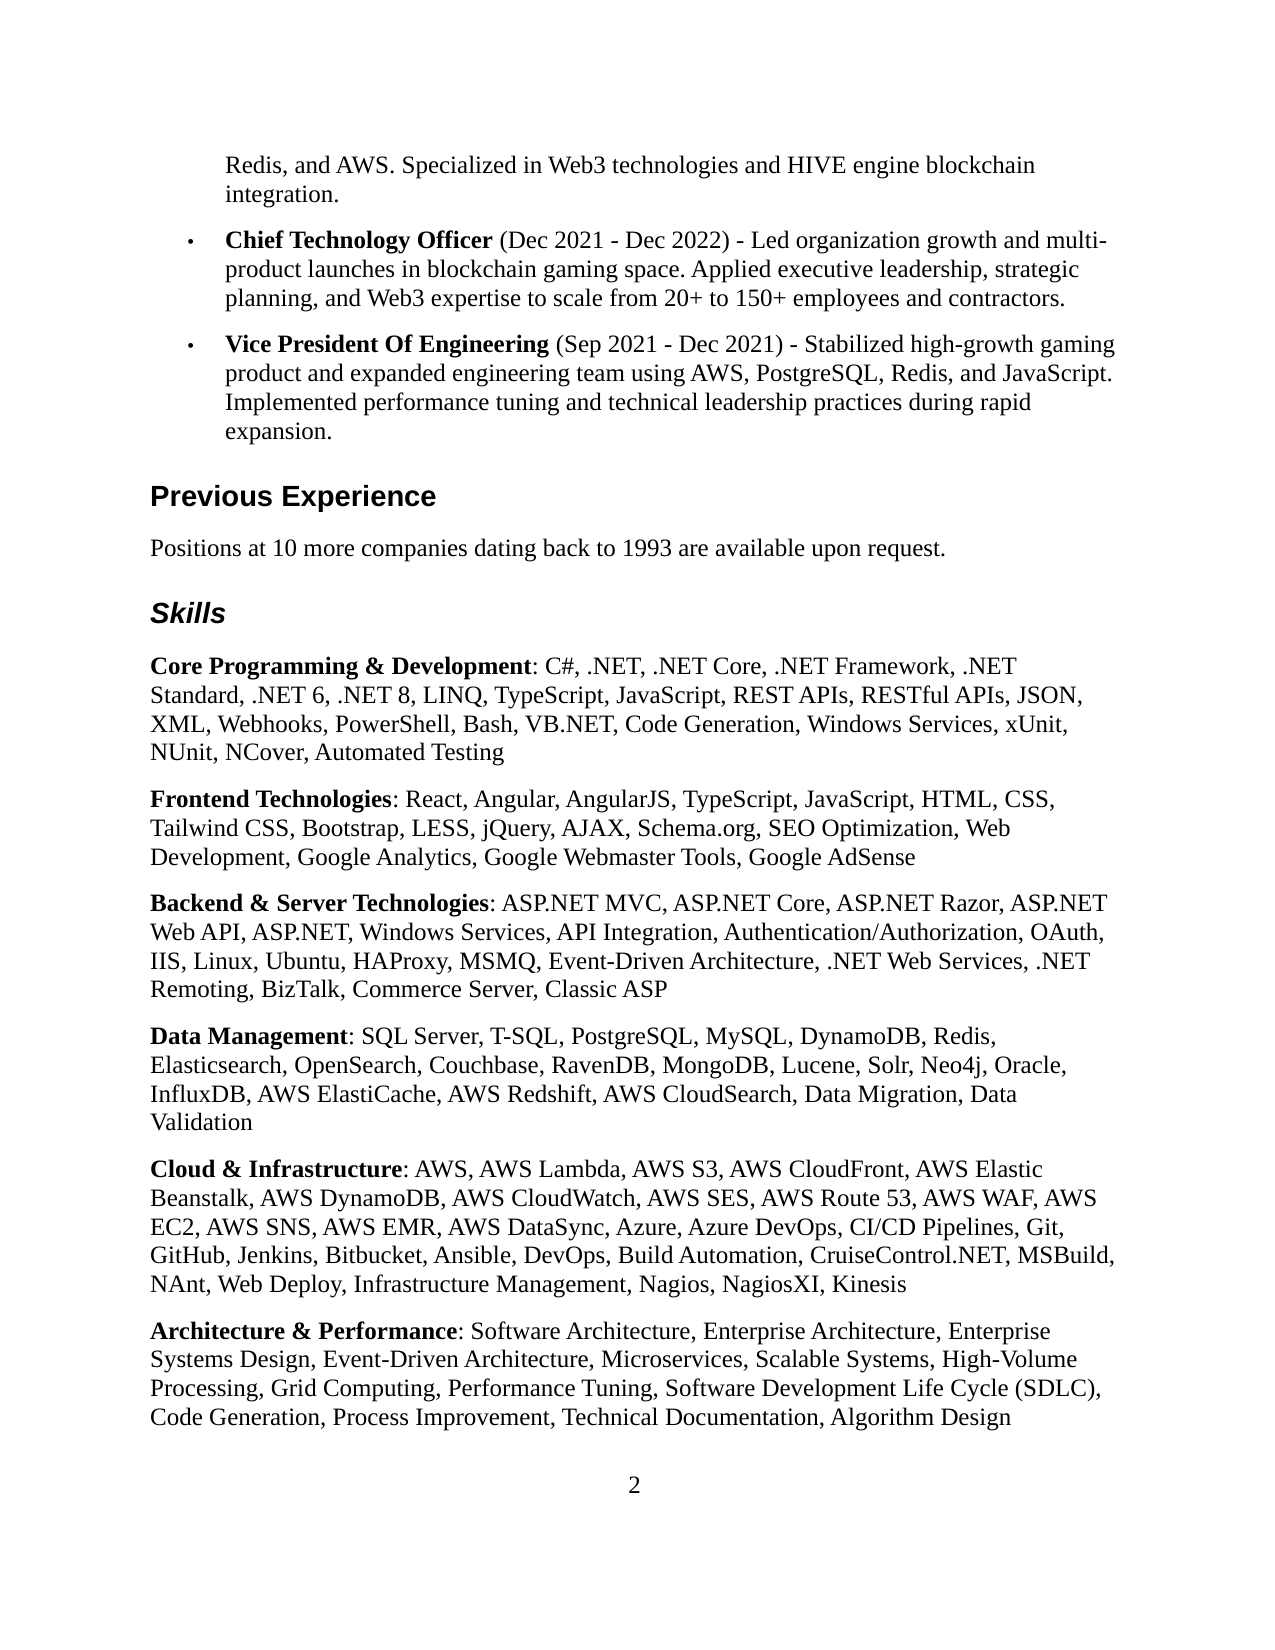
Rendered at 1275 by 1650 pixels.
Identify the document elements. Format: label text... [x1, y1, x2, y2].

text Cloud & Infrastructure: AWS, AWS Lambda, AWS S3, AWS CloudFront, AWS Elastic Beanstalk, AWS DynamoDB, AWS CloudWatch, AWS SES, AWS Route 53, AWS WAF, AWS EC2, AWS SNS, AWS EMR, AWS DataSync, Azure, Azure DevOps, CI/CD Pipelines, Git, GitHub, Jenkins, Bitbucket, Ansible, DevOps, Build Automation, CruiseControl.NET, MSBuild, NAnt, Web Deploy, Infrastructure Management, Nagios, NagiosXI, Kinesis [150, 1154, 1125, 1298]
subtitle Skills [150, 596, 1125, 630]
text Core Programming & Development: C#, .NET, .NET Core, .NET Framework, .NET Standard, .NET 6, .NET 8, LINQ, TypeScript, JavaScript, REST APIs, RESTful APIs, JSON, XML, Webhooks, PowerShell, Bash, VB.NET, Code Generation, Windows Services, xUnit, NUnit, NCover, Automated Testing [150, 651, 1125, 766]
text Positions at 10 more companies dating back to 1993 are available upon request. [150, 533, 1125, 562]
text Data Management: SQL Server, T-SQL, PostgreSQL, MySQL, DynamoDB, Redis, Elasticsearch, OpenSearch, Couchbase, RavenDB, MongoDB, Lucene, Solr, Neo4j, Oracle, InfluxDB, AWS ElastiCache, AWS Redshift, AWS CloudSearch, Data Migration, Data Validation [150, 1021, 1125, 1136]
list Vice President Of Engineering (Sep 2021 - Dec 2021) - Stabilized high-growth gaming product and expanded engineering team using AWS, PostgreSQL, Redis, and JavaScript. Implemented performance tuning and technical leadership practices during rapid expansion. [187, 329, 1125, 444]
list Redis, and AWS. Specialized in Web3 technologies and HIVE engine blockchain integration. [187, 150, 1125, 207]
subtitle Previous Experience [150, 478, 1125, 512]
text Frontend Technologies: React, Angular, AngularJS, TypeScript, JavaScript, HTML, CSS, Tailwind CSS, Bootstrap, LESS, jQuery, AJAX, Schema.org, SEO Optimization, Web Development, Google Analytics, Google Webmaster Tools, Google AdSense [150, 784, 1125, 870]
text Architecture & Performance: Software Architecture, Enterprise Architecture, Enterprise Systems Design, Event-Driven Architecture, Microservices, Scalable Systems, High-Volume Processing, Grid Computing, Performance Tuning, Software Development Life Cycle (SDLC), Code Generation, Process Improvement, Technical Documentation, Algorithm Design [150, 1316, 1125, 1431]
text Backend & Server Technologies: ASP.NET MVC, ASP.NET Core, ASP.NET Razor, ASP.NET Web API, ASP.NET, Windows Services, API Integration, Authentication/Authorization, OAuth, IIS, Linux, Ubuntu, HAProxy, MSMQ, Event-Driven Architecture, .NET Web Services, .NET Remoting, BizTalk, Commerce Server, Classic ASP [150, 888, 1125, 1003]
list Chief Technology Officer (Dec 2021 - Dec 2022) - Led organization growth and multi-product launches in blockchain gaming space. Applied executive leadership, strategic planning, and Web3 expertise to scale from 20+ to 150+ employees and contractors. [187, 225, 1125, 312]
